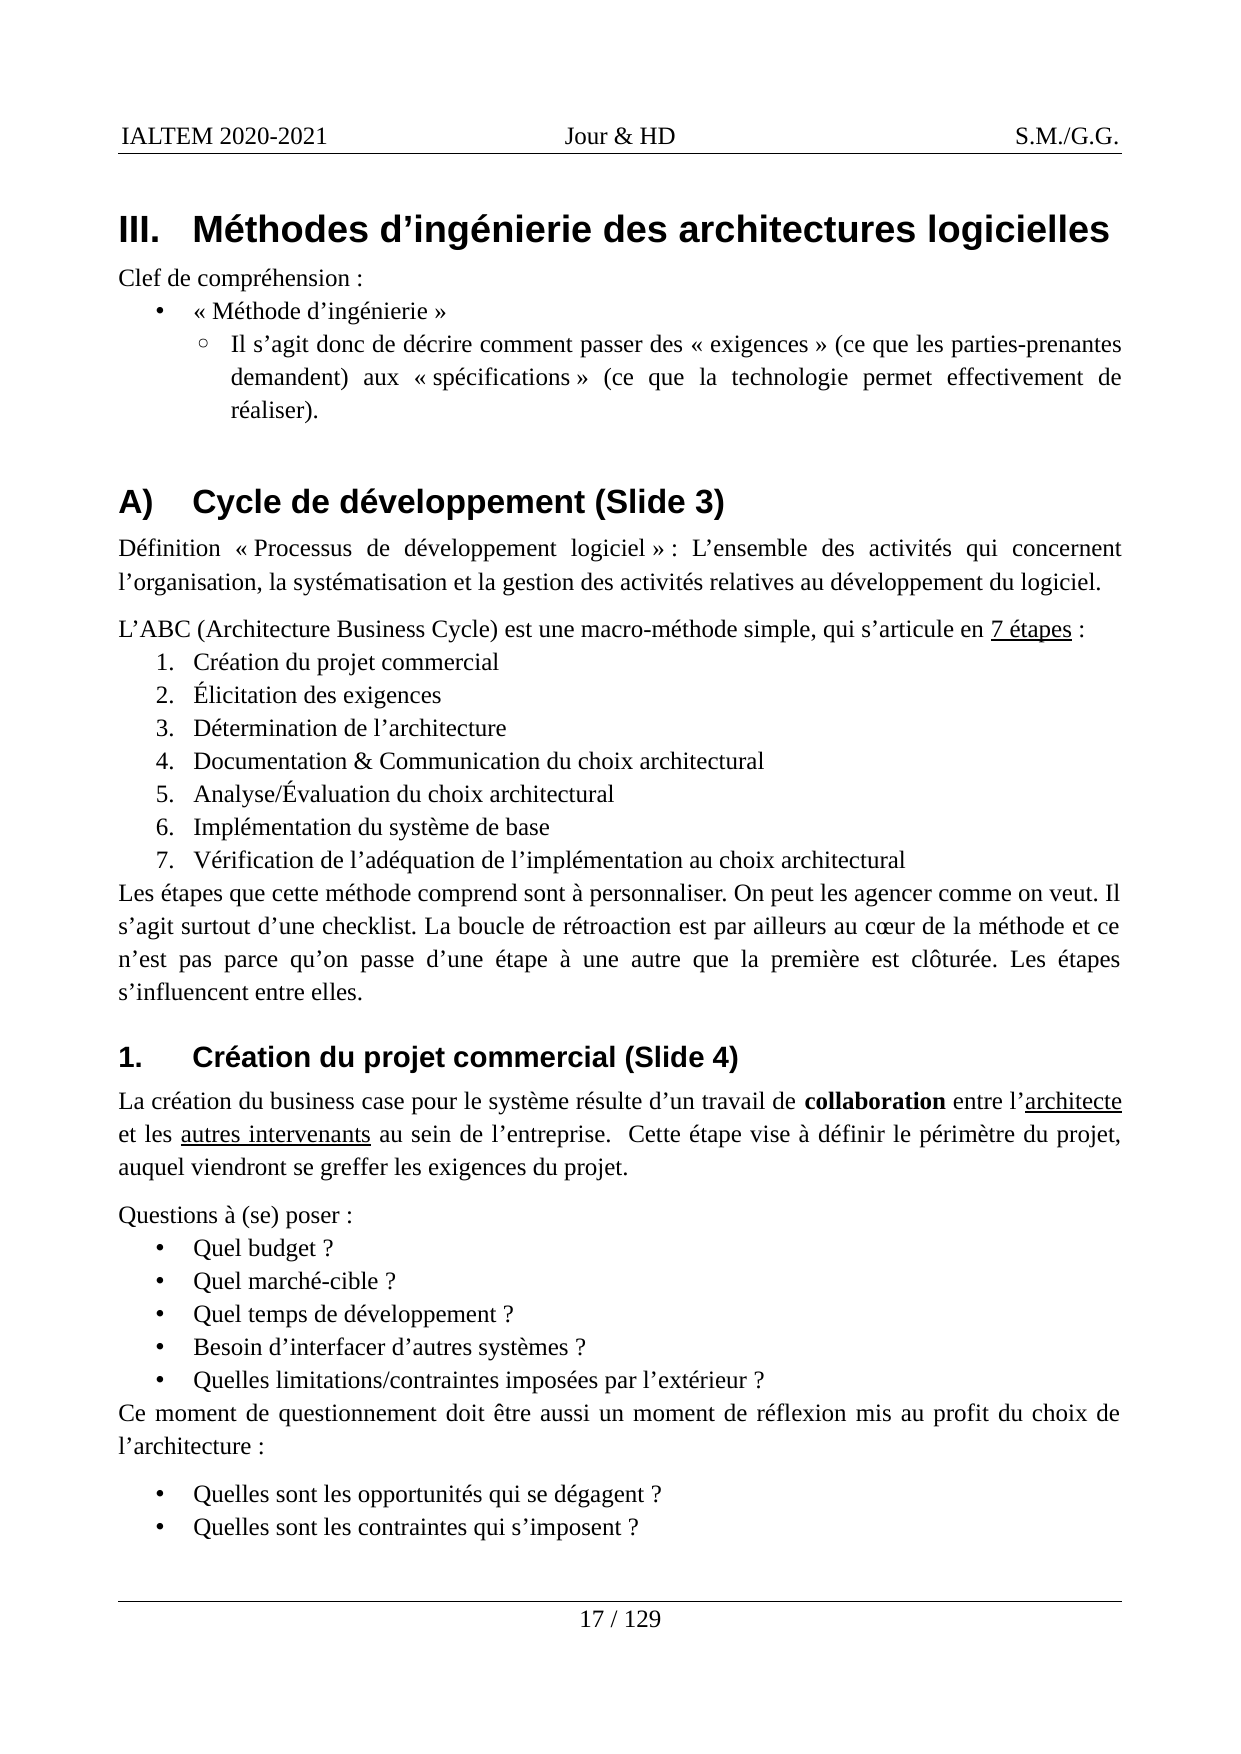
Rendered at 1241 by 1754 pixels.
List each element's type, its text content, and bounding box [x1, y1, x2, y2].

subtitle Méthodes d’ingénierie des architectures logicielles [118, 207, 1122, 251]
list Création du projet commercial [156, 647, 1122, 676]
list Détermination de l’architecture [156, 713, 1122, 742]
text Clef de compréhension : [118, 263, 1122, 292]
list « Méthode d’ingénierie » [156, 296, 1122, 325]
subtitle Cycle de développement (Slide 3) [118, 482, 1122, 521]
list Implémentation du système de base [156, 812, 1122, 841]
text Définition « Processus de développement logiciel » : L’ensemble des activités qui concernent l’organisation, la systématisation et la gestion des activités relatives au développement du logiciel. [118, 533, 1122, 595]
list Quel temps de développement ? [156, 1299, 1122, 1328]
list Analyse/Évaluation du choix architectural [156, 779, 1122, 808]
text Ce moment de questionnement doit être aussi un moment de réflexion mis au profit du choix de l’architecture : [118, 1398, 1122, 1460]
list Vérification de l’adéquation de l’implémentation au choix architectural [156, 845, 1122, 874]
list Quelles limitations/contraintes imposées par l’extérieur ? [156, 1365, 1122, 1394]
list Il s’agit donc de décrire comment passer des « exigences » (ce que les parties-prenantes demandent) aux « spécifications » (ce que la technologie permet effectivement de réaliser). [193, 329, 1122, 424]
text Questions à (se) poser : [118, 1200, 1122, 1229]
text L’ABC (Architecture Business Cycle) est une macro-méthode simple, qui s’articule en 7 étapes : [118, 614, 1122, 643]
list Quel budget ? [156, 1233, 1122, 1262]
list Documentation & Communication du choix architectural [156, 746, 1122, 775]
list Besoin d’interfacer d’autres systèmes ? [156, 1332, 1122, 1361]
text Les étapes que cette méthode comprend sont à personnaliser. On peut les agencer comme on veut. Il s’agit surtout d’une checklist. La boucle de rétroaction est par ailleurs au cœur de la méthode et ce n’est pas parce qu’on passe d’une étape à une autre que la première est clôturée. Les étapes s’influencent entre elles. [118, 878, 1122, 1006]
list Quelles sont les contraintes qui s’imposent ? [156, 1512, 1122, 1540]
list Quel marché-cible ? [156, 1266, 1122, 1295]
list Élicitation des exigences [156, 680, 1122, 709]
text La création du business case pour le système résulte d’un travail de collaboration entre l’architecte et les autres intervenants au sein de l’entreprise. Cette étape vise à définir le périmètre du projet, auquel viendront se greffer les exigences du projet. [118, 1086, 1122, 1181]
subtitle Création du projet commercial (Slide 4) [118, 1040, 1122, 1074]
list Quelles sont les opportunités qui se dégagent ? [156, 1479, 1122, 1507]
